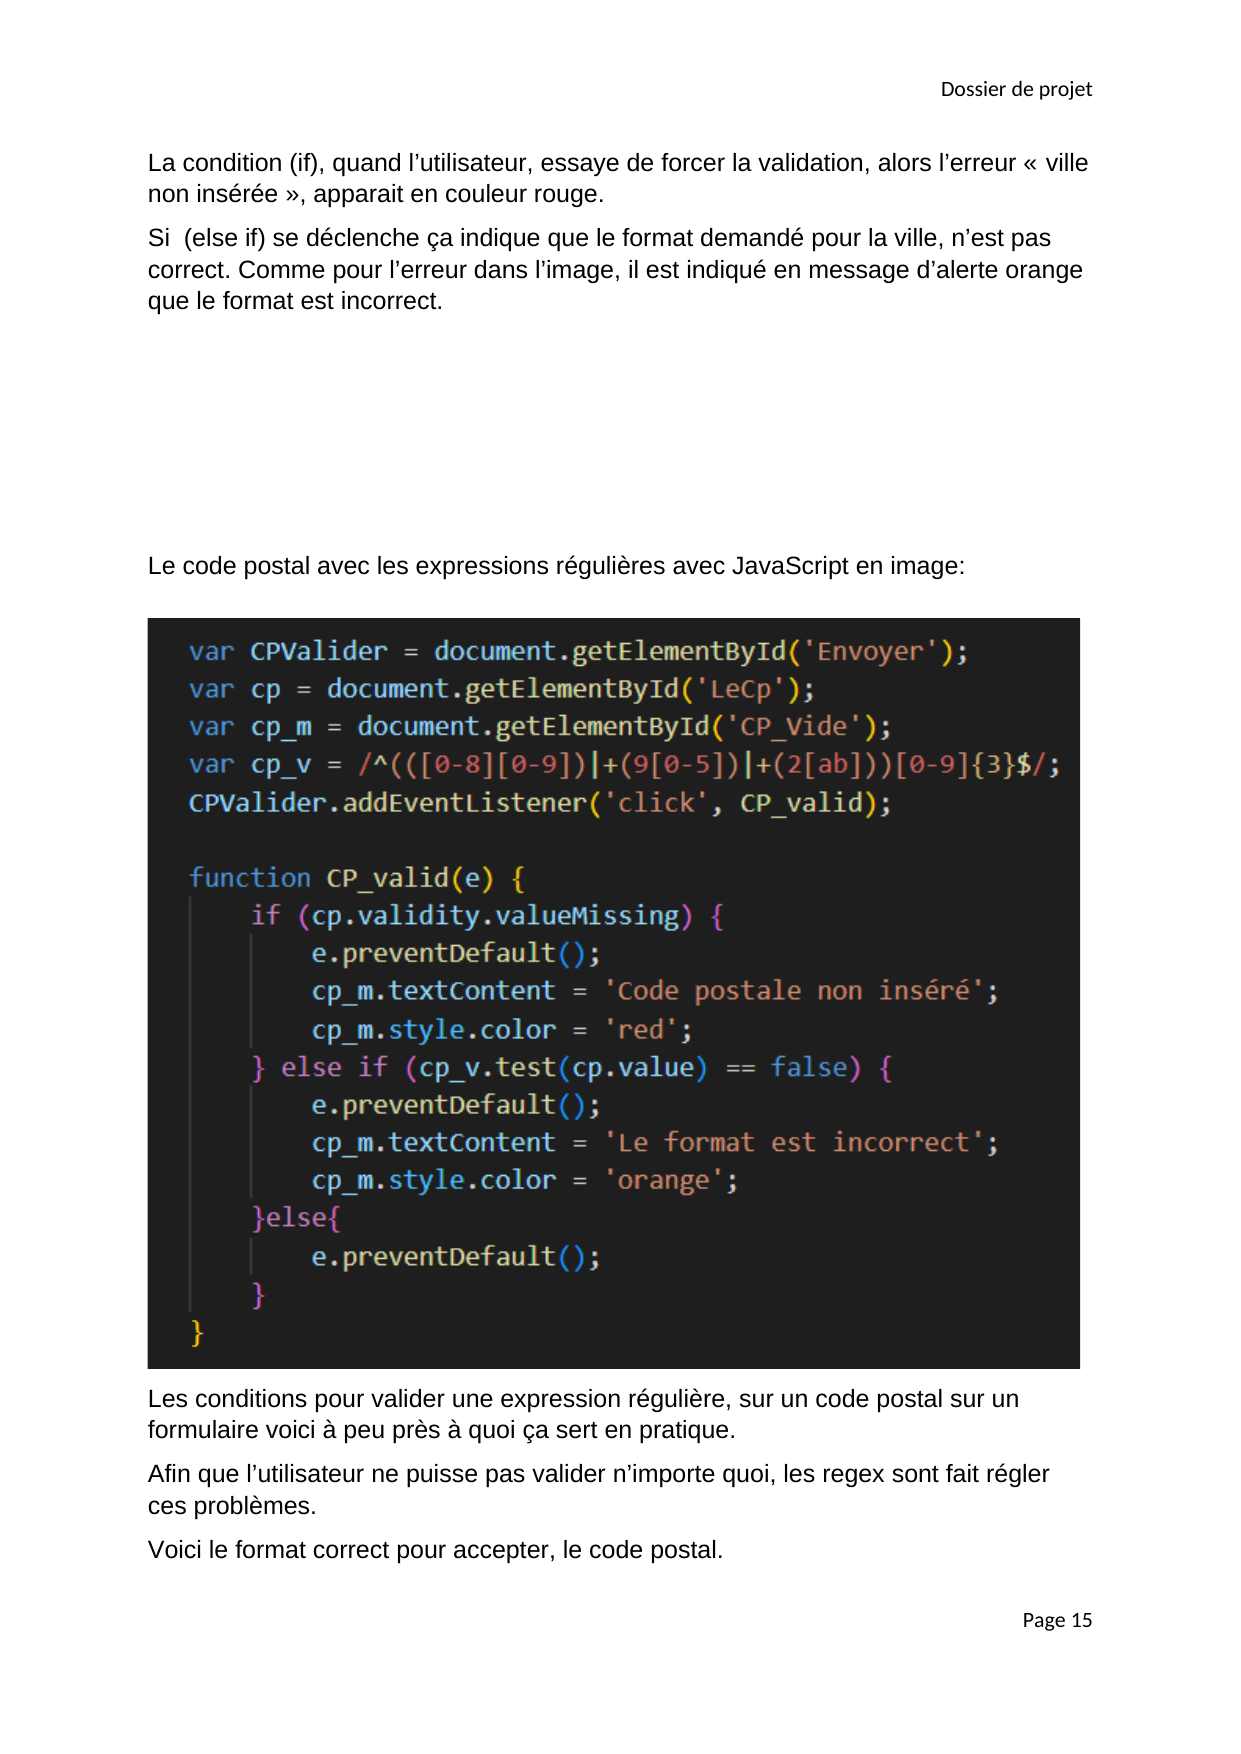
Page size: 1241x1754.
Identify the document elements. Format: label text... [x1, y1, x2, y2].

text Voici le format correct pour accepter, le code postal. [148, 1535, 1093, 1563]
text Si (else if) se déclenche ça indique que le format demandé pour la ville, n’est pas correct. Comme pour l’erreur dans l’image, il est indiqué en message d’alerte orange que le format est incorrect. [148, 223, 1093, 315]
text La condition (if), quand l’utilisateur, essaye de forcer la validation, alors l’erreur « ville non insérée », apparait en couleur rouge. [148, 148, 1093, 208]
text Afin que l’utilisateur ne puisse pas valider n’importe quoi, les regex sont fait régler ces problèmes. [148, 1459, 1093, 1519]
text Le code postal avec les expressions régulières avec JavaScript en image: [148, 551, 1093, 579]
text Les conditions pour valider une expression régulière, sur un code postal sur un formulaire voici à peu près à quoi ça sert en pratique. [148, 1383, 1093, 1444]
